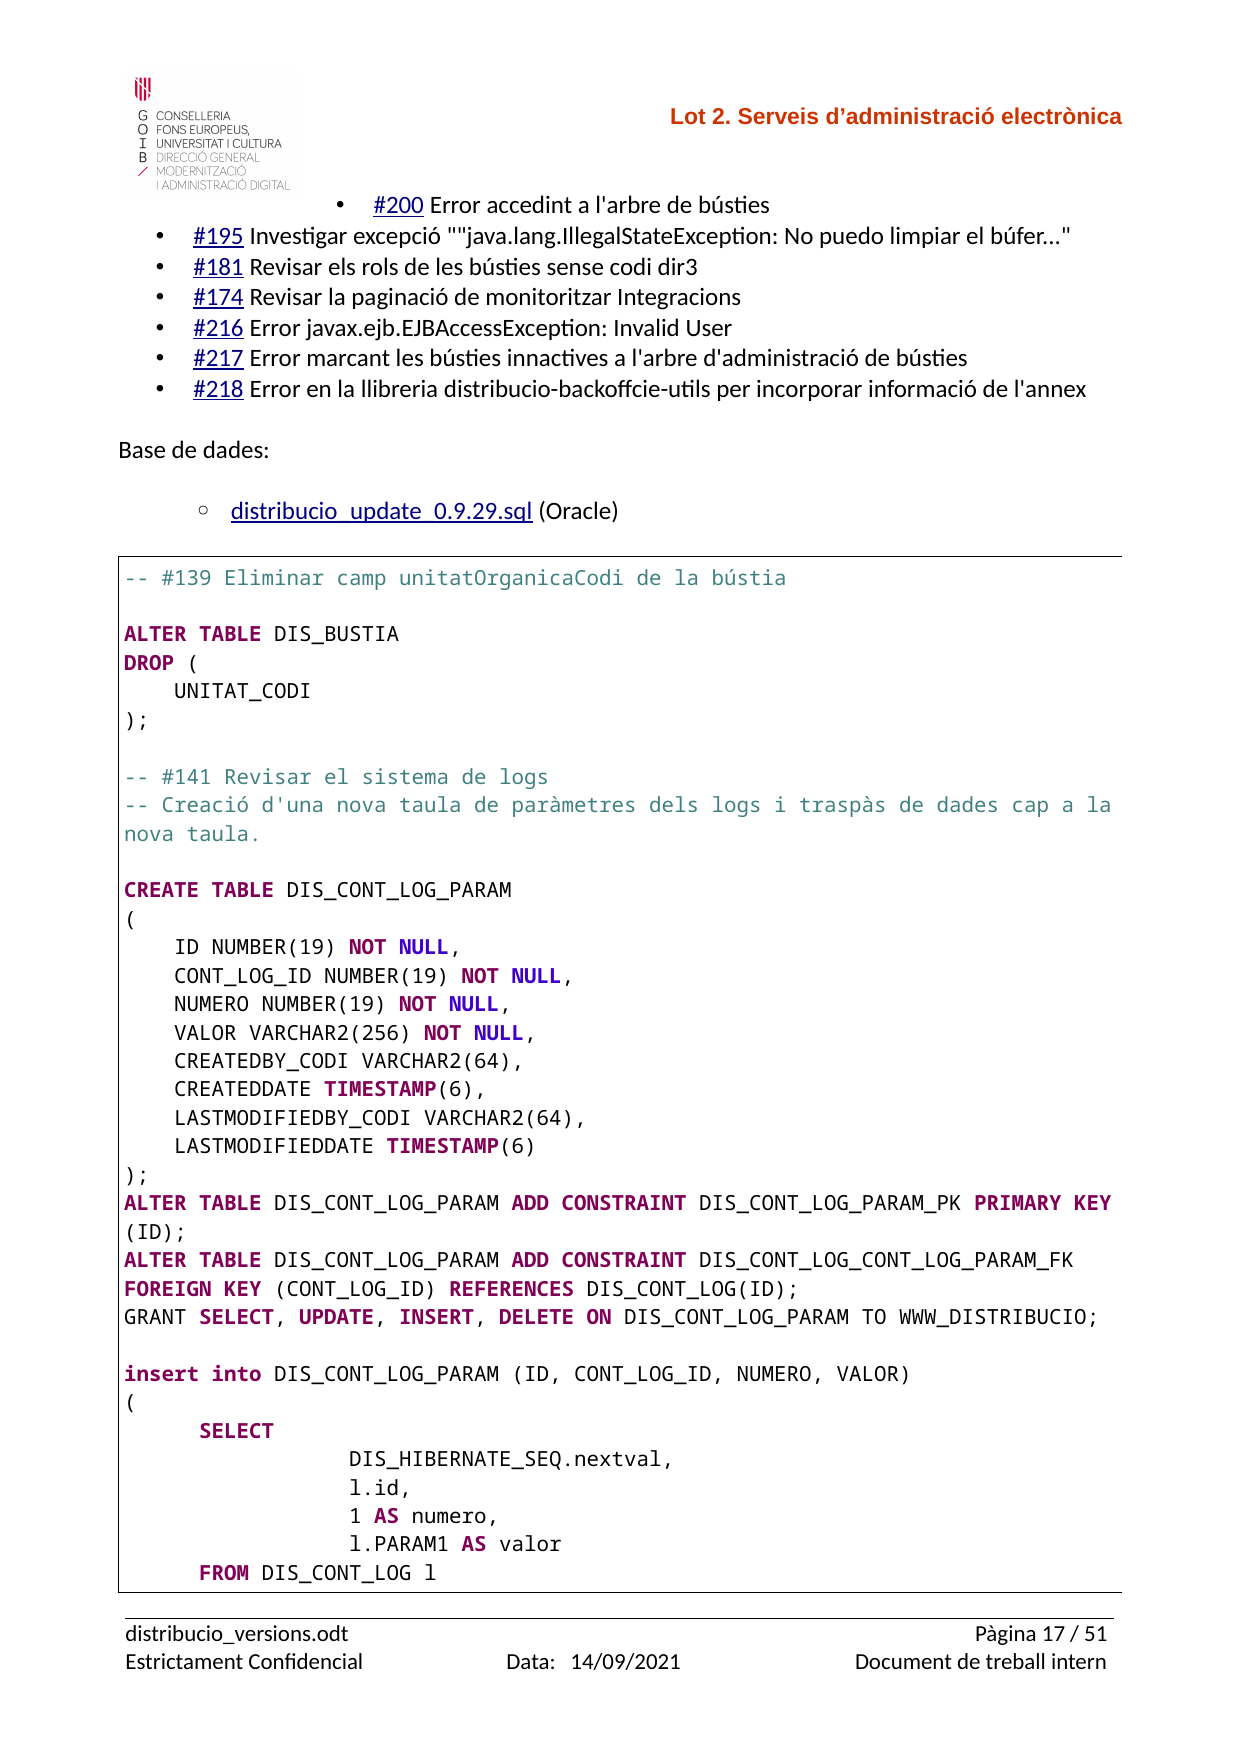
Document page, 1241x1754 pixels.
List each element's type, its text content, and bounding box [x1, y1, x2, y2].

list distribucio_update_0.9.29.sql (Oracle) [193, 495, 1122, 525]
list #195 Investigar excepció ""java.lang.IllegalStateException: No puedo limpiar el búfer..." [156, 220, 1122, 251]
list #218 Error en la llibreria distribucio-backoffcie-utils per incorporar informació de l'annex [156, 373, 1122, 403]
list #181 Revisar els rols de les bústies sense codi dir3 [156, 251, 1122, 281]
list #174 Revisar la paginació de monitoritzar Integracions [156, 281, 1122, 312]
list #217 Error marcant les bústies innactives a l'arbre d'administració de bústies [156, 342, 1122, 373]
table_header -- #139 Eliminar camp unitatOrganicaCodi de la bústia ALTER TABLE DIS_BUSTIA DROP ( UNITAT_CODI ); -- #141 Revisar el sistema de logs -- Creació d'una nova taula de paràmetres dels logs i traspàs de dades cap a la nova taula. CREATE TABLE DIS_CONT_LOG_PARAM ( ID NUMBER(19) NOT NULL, CONT_LOG_ID NUMBER(19) NOT NULL, NUMERO NUMBER(19) NOT NULL, VALOR VARCHAR2(256) NOT NULL, CREATEDBY_CODI VARCHAR2(64), CREATEDDATE TIMESTAMP(6), LASTMODIFIEDBY_CODI VARCHAR2(64), LASTMODIFIEDDATE TIMESTAMP(6) ); ALTER TABLE DIS_CONT_LOG_PARAM ADD CONSTRAINT DIS_CONT_LOG_PARAM_PK PRIMARY KEY (ID); ALTER TABLE DIS_CONT_LOG_PARAM ADD CONSTRAINT DIS_CONT_LOG_CONT_LOG_PARAM_FK FOREIGN KEY (CONT_LOG_ID) REFERENCES DIS_CONT_LOG(ID); GRANT SELECT, UPDATE, INSERT, DELETE ON DIS_CONT_LOG_PARAM TO WWW_DISTRIBUCIO; insert into DIS_CONT_LOG_PARAM (ID, CONT_LOG_ID, NUMERO, VALOR) ( SELECT DIS_HIBERNATE_SEQ.nextval, l.id, 1 AS numero, l.PARAM1 AS valor FROM DIS_CONT_LOG l [119, 557, 1122, 1592]
text Base de dades: [118, 434, 1122, 464]
list #200 Error accedint a l'arbre de bústies [156, 190, 1122, 220]
list #216 Error javax.ejb.EJBAccessException: Invalid User [156, 312, 1122, 342]
picture [126, 70, 299, 197]
